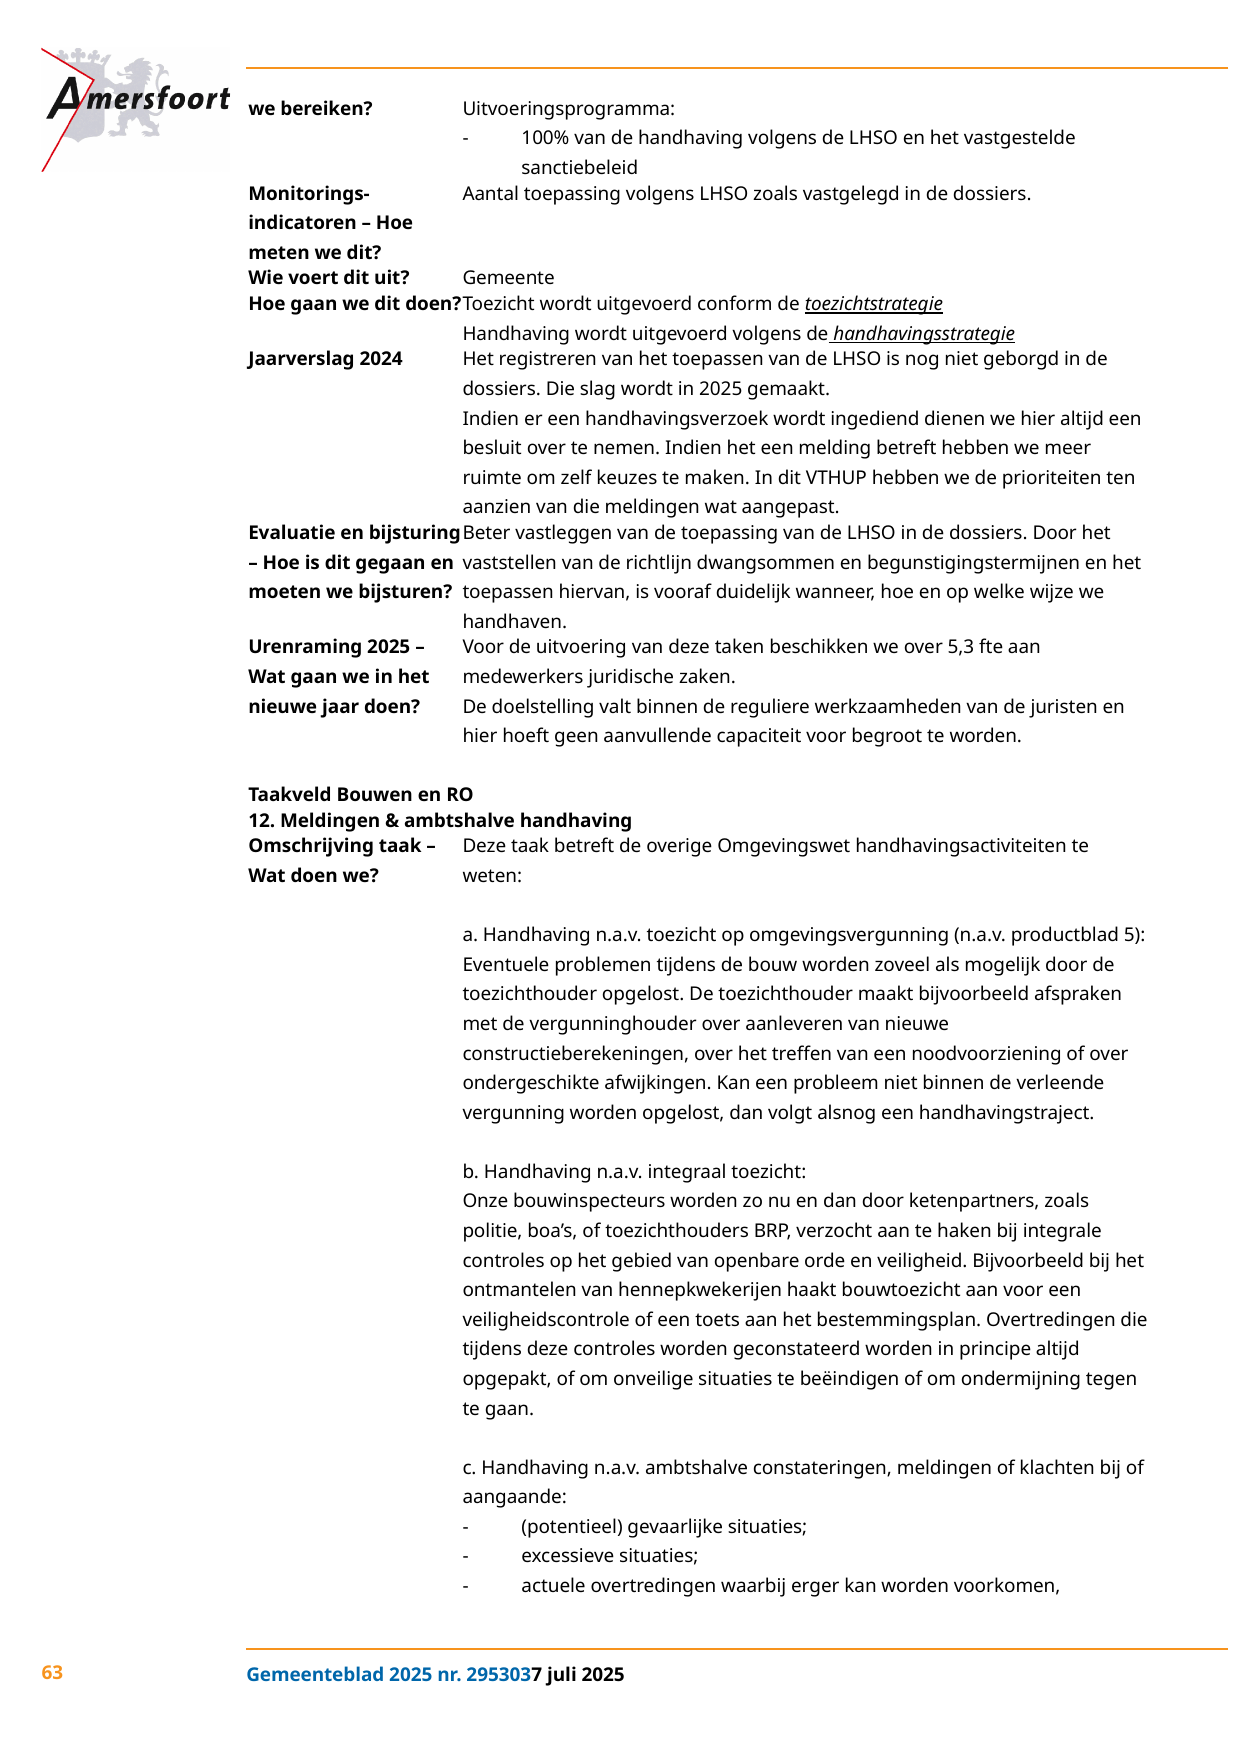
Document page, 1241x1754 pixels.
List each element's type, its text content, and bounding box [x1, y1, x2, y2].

table_cell Hoe gaan we dit doen? [248, 290, 462, 346]
table_cell Evaluatie en bijsturing – Hoe is dit gegaan en moeten we bijsturen? [248, 519, 462, 634]
table_cell Wie voert dit uit? [248, 265, 462, 290]
table_cell Uitvoeringsprogramma: 100% van de handhaving volgens de LHSO en het vastgestelde sanctiebeleid [462, 95, 1152, 180]
table_cell 12. Meldingen & ambtshalve handhaving [248, 807, 1152, 833]
table_cell Voor de uitvoering van deze taken beschikken we over 5,3 fte aan medewerkers juridische zaken. De doelstelling valt binnen de reguliere werkzaamheden van de juristen en hier hoeft geen aanvullende capaciteit voor begroot te worden. [462, 634, 1152, 748]
table_cell Het registreren van het toepassen van de LHSO is nog niet geborgd in de dossiers. Die slag wordt in 2025 gemaakt. Indien er een handhavingsverzoek wordt ingediend dienen we hier altijd een besluit over te nemen. Indien het een melding betreft hebben we meer ruimte om zelf keuzes te maken. In dit VTHUP hebben we de prioriteiten ten aanzien van die meldingen wat aangepast. [462, 346, 1152, 519]
picture [41, 47, 231, 172]
table_cell Omschrijving taak – Wat doen we? [248, 833, 462, 1598]
table_cell Toezicht wordt uitgevoerd conform de toezichtstrategie Handhaving wordt uitgevoerd volgens de handhavingsstrategie [462, 290, 1152, 346]
table_header Taakveld Bouwen en RO [248, 781, 1152, 807]
table_cell we bereiken? [248, 95, 462, 180]
table_cell Gemeente [462, 265, 1152, 290]
table_cell Deze taak betreft de overige Omgevingswet handhavingsactiviteiten te weten: a. Handhaving n.a.v. toezicht op omgevingsvergunning (n.a.v. productblad 5): Eventuele problemen tijdens de bouw worden zoveel als mogelijk door de toezichthouder opgelost. De toezichthouder maakt bijvoorbeeld afspraken met de vergunninghouder over aanleveren van nieuwe constructieberekeningen, over het treffen van een noodvoorziening of over ondergeschikte afwijkingen. Kan een probleem niet binnen de verleende vergunning worden opgelost, dan volgt alsnog een handhavingstraject. b. Handhaving n.a.v. integraal toezicht: Onze bouwinspecteurs worden zo nu en dan door ketenpartners, zoals politie, boa’s, of toezichthouders BRP, verzocht aan te haken bij integrale controles op het gebied van openbare orde en veiligheid. Bijvoorbeeld bij het ontmantelen van hennepkwekerijen haakt bouwtoezicht aan voor een veiligheidscontrole of een toets aan het bestemmingsplan. Overtredingen die tijdens deze controles worden geconstateerd worden in principe altijd opgepakt, of om onveilige situaties te beëindigen of om ondermijning tegen te gaan. c. Handhaving n.a.v. ambtshalve constateringen, meldingen of klachten bij of aangaande: (potentieel) gevaarlijke situaties; excessieve situaties; actuele overtredingen waarbij erger kan worden voorkomen, [462, 833, 1152, 1598]
table_cell Monitorings-indicatoren – Hoe meten we dit? [248, 180, 462, 264]
table_cell Urenraming 2025 – Wat gaan we in het nieuwe jaar doen? [248, 634, 462, 748]
table_cell Aantal toepassing volgens LHSO zoals vastgelegd in de dossiers. [462, 180, 1152, 264]
table_cell Beter vastleggen van de toepassing van de LHSO in de dossiers. Door het vaststellen van de richtlijn dwangsommen en begunstigingstermijnen en het toepassen hiervan, is vooraf duidelijk wanneer, hoe en op welke wijze we handhaven. [462, 519, 1152, 634]
table_cell Jaarverslag 2024 [248, 346, 462, 519]
